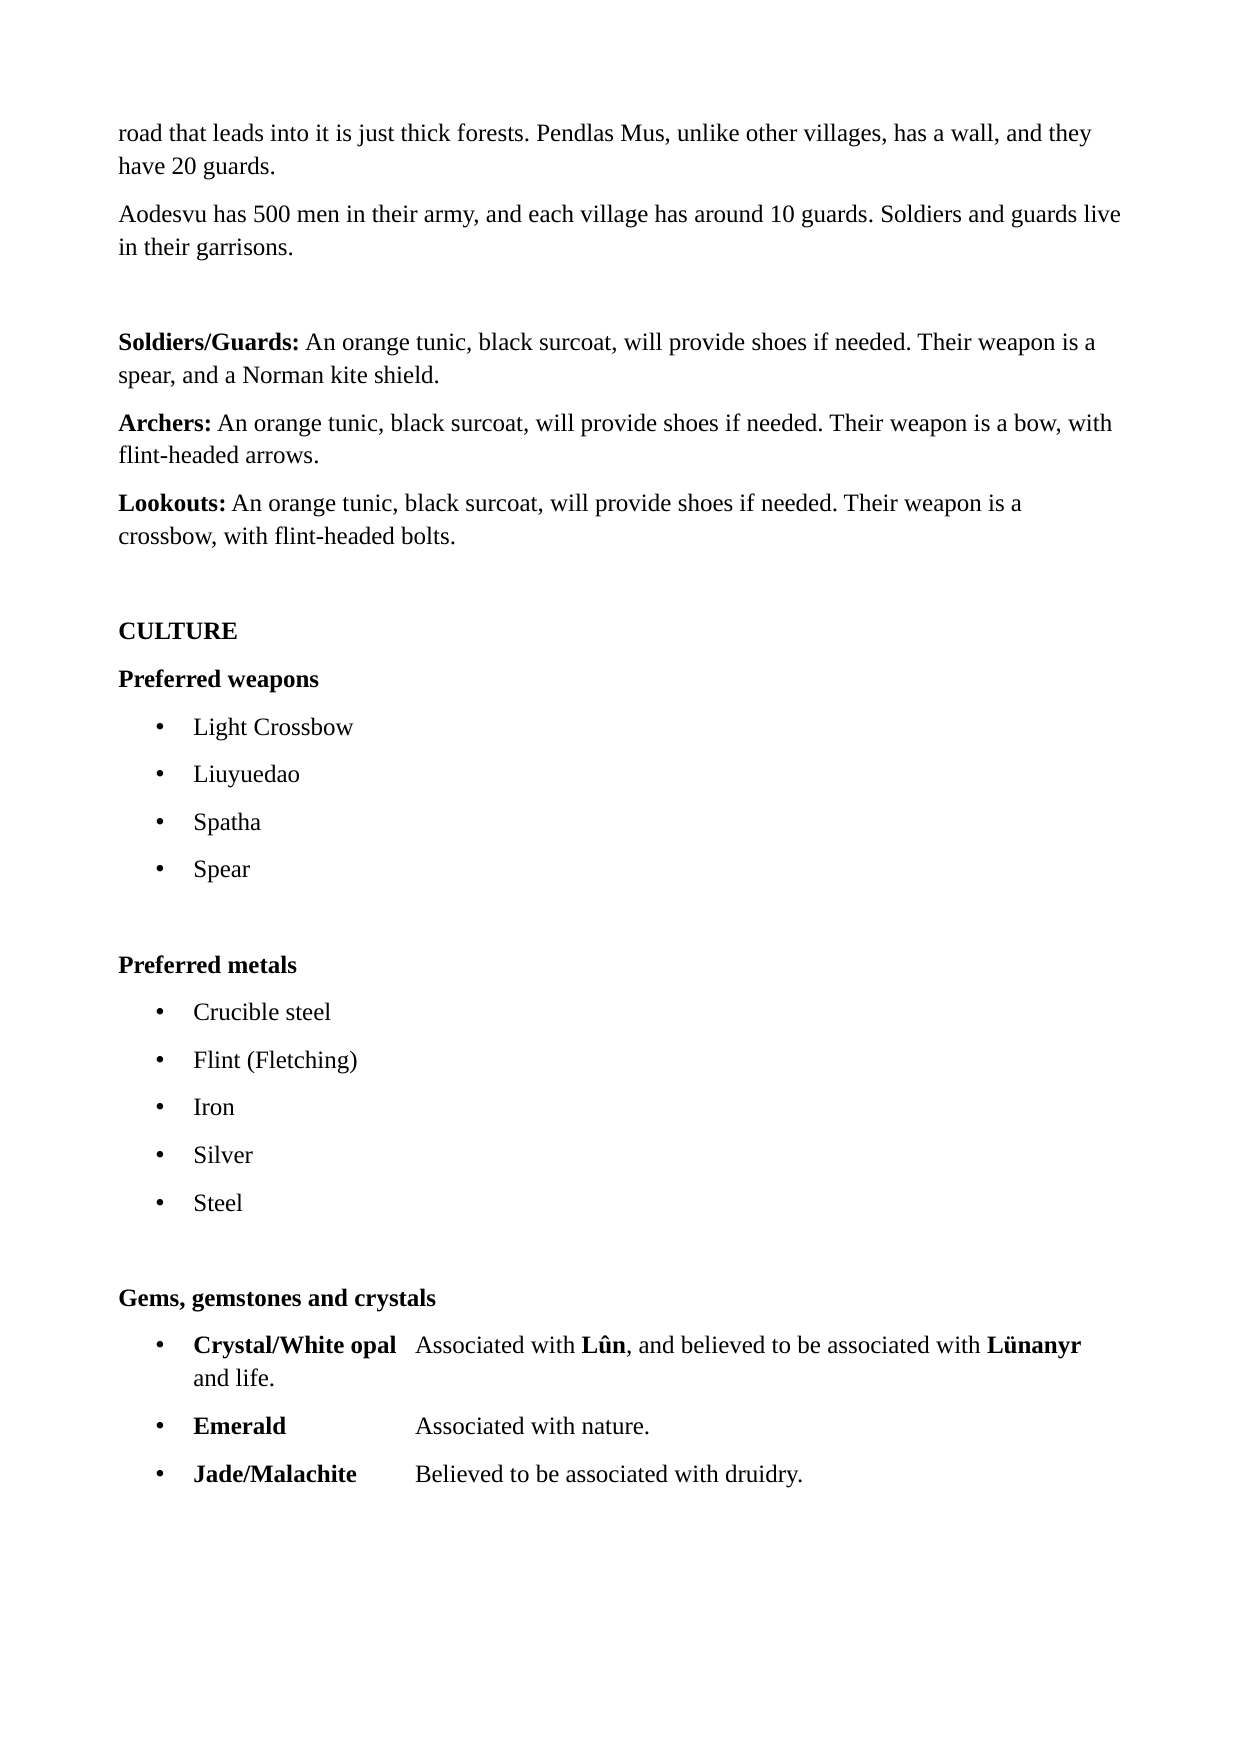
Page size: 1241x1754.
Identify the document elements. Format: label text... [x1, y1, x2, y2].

text Preferred metals [118, 950, 1122, 978]
list Emerald Associated with nature. [156, 1411, 1122, 1440]
text Preferred weapons [118, 664, 1122, 693]
text road that leads into it is just thick forests. Pendlas Mus, unlike other villages, has a wall, and they have 20 guards. [118, 118, 1122, 180]
list Jade/Malachite Believed to be associated with druidry. [156, 1459, 1122, 1487]
list Crucible steel [156, 997, 1122, 1026]
list Silver [156, 1140, 1122, 1169]
list Iron [156, 1092, 1122, 1121]
list Flint (Fletching) [156, 1045, 1122, 1074]
text Gems, gemstones and crystals [118, 1283, 1122, 1312]
list Steel [156, 1188, 1122, 1216]
text Archers: An orange tunic, black surcoat, will provide shoes if needed. Their weapon is a bow, with flint-headed arrows. [118, 408, 1122, 469]
text Aodesvu has 500 men in their army, and each village has around 10 guards. Soldiers and guards live in their garrisons. [118, 199, 1122, 261]
text Lookouts: An orange tunic, black surcoat, will provide shoes if needed. Their weapon is a crossbow, with flint-headed bolts. [118, 488, 1122, 550]
list Liuyuedao [156, 759, 1122, 788]
list Light Crossbow [156, 712, 1122, 740]
list Spatha [156, 807, 1122, 836]
list Crystal/White opal Associated with Lûn, and believed to be associated with Lünanyr and life. [156, 1331, 1122, 1392]
list Spear [156, 854, 1122, 883]
text CULTURE [118, 616, 1122, 645]
text Soldiers/Guards: An orange tunic, black surcoat, will provide shoes if needed. Their weapon is a spear, and a Norman kite shield. [118, 327, 1122, 389]
